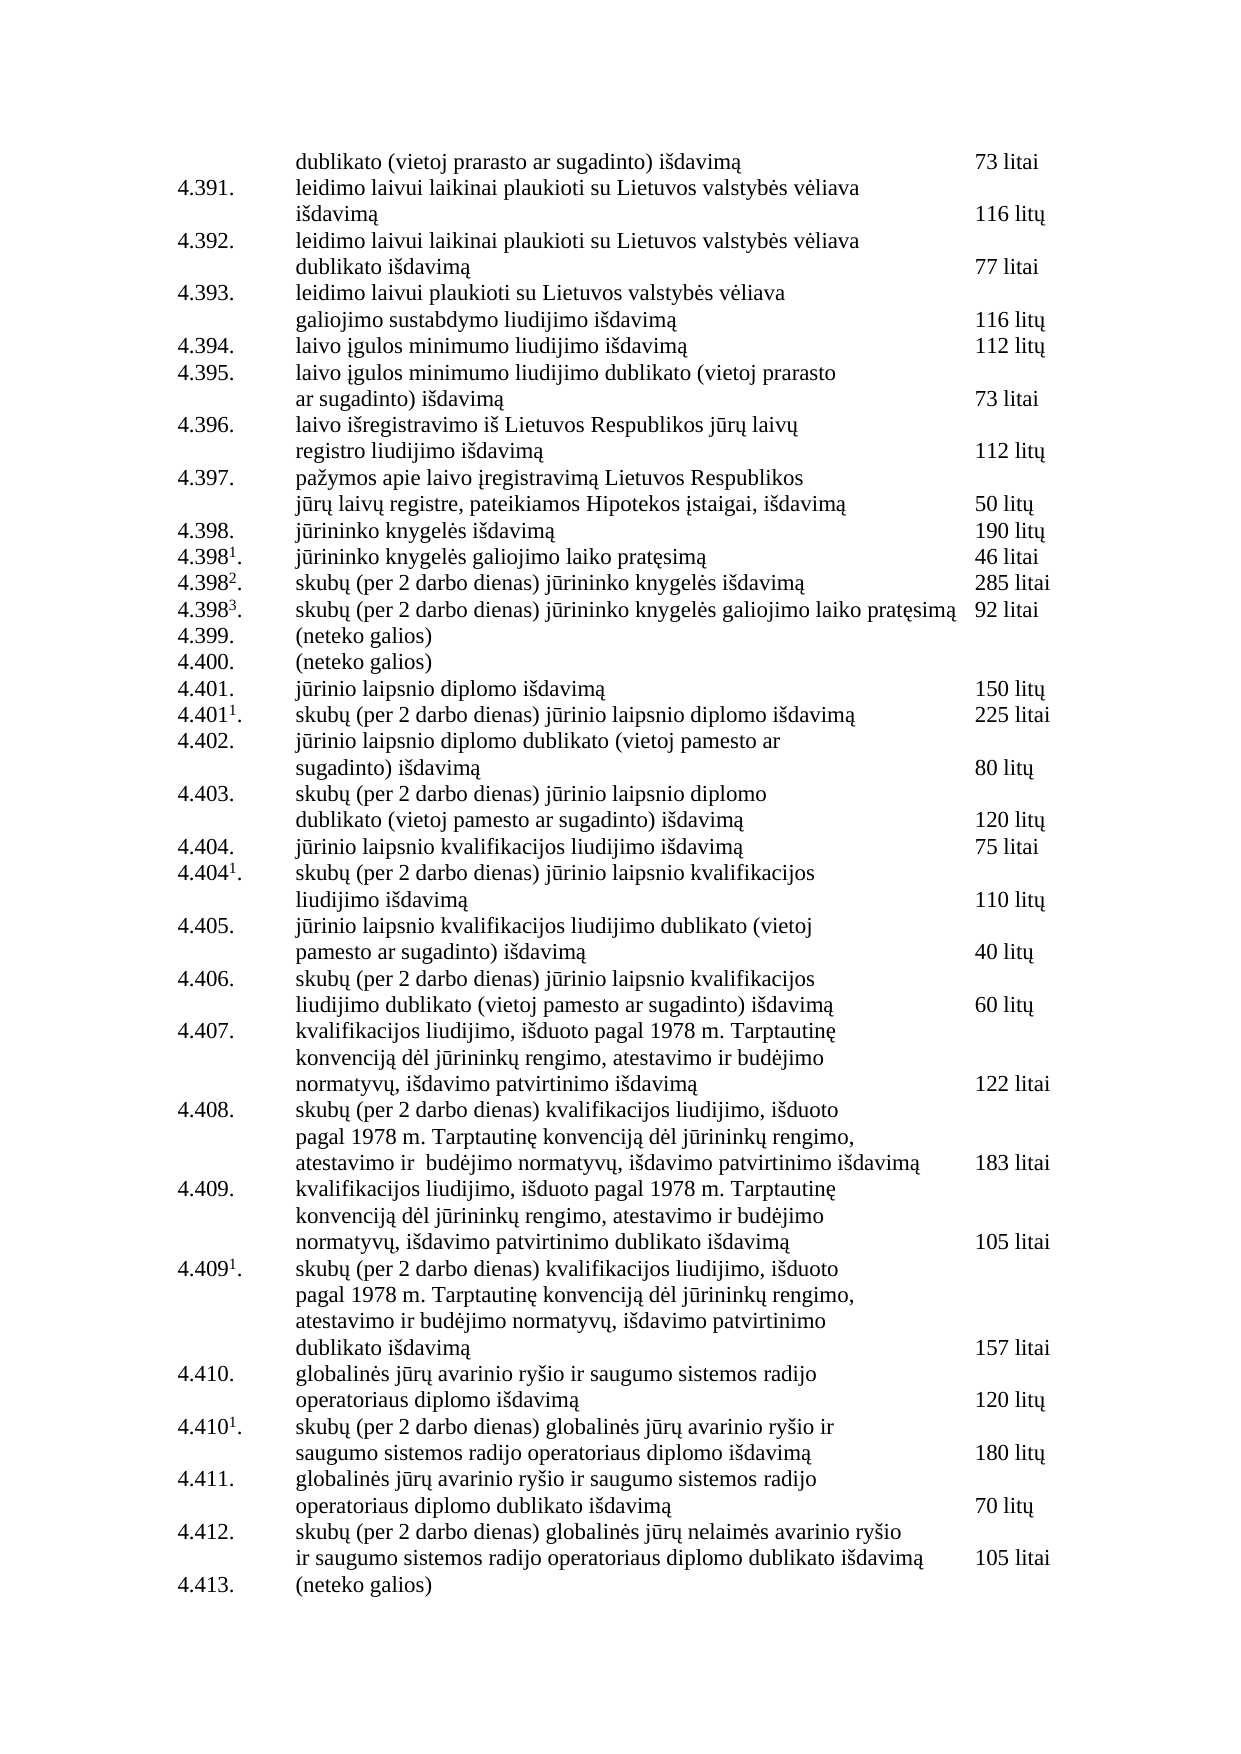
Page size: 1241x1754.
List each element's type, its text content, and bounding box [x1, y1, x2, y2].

text ar sugadinto) išdavimą 73 litai [177, 385, 1122, 411]
text 4.397. pažymos apie laivo įregistravimą Lietuvos Respublikos [177, 464, 1122, 490]
text operatoriaus diplomo dublikato išdavimą 70 litų [177, 1492, 1122, 1518]
text 4.399. (neteko galios) [177, 622, 1122, 648]
text konvenciją dėl jūrininkų rengimo, atestavimo ir budėjimo [177, 1044, 1122, 1070]
text liudijimo dublikato (vietoj pamesto ar sugadinto) išdavimą 60 litų [177, 991, 1122, 1017]
text 4.413. (neteko galios) [177, 1571, 1122, 1597]
text 4.407. kvalifikacijos liudijimo, išduoto pagal 1978 m. Tarptautinę [177, 1017, 1122, 1044]
text sugadinto) išdavimą 80 litų [177, 754, 1122, 780]
text registro liudijimo išdavimą 112 litų [177, 438, 1122, 464]
text 4.403. skubų (per 2 darbo dienas) jūrinio laipsnio diplomo [177, 780, 1122, 807]
text 4.394. laivo įgulos minimumo liudijimo išdavimą 112 litų [177, 332, 1122, 358]
text 4.409. kvalifikacijos liudijimo, išduoto pagal 1978 m. Tarptautinę [177, 1176, 1122, 1202]
text išdavimą 116 litų [177, 200, 1122, 227]
text 4.412. skubų (per 2 darbo dienas) globalinės jūrų nelaimės avarinio ryšio [177, 1518, 1122, 1544]
text 4.411. globalinės jūrų avarinio ryšio ir saugumo sistemos radijo [177, 1465, 1122, 1492]
text pagal 1978 m. Tarptautinę konvenciją dėl jūrininkų rengimo, [177, 1281, 1122, 1307]
text galiojimo sustabdymo liudijimo išdavimą 116 litų [177, 306, 1122, 332]
text pagal 1978 m. Tarptautinę konvenciją dėl jūrininkų rengimo, [177, 1123, 1122, 1149]
text 4.3982. skubų (per 2 darbo dienas) jūrininko knygelės išdavimą 285 litai [177, 569, 1122, 596]
text ir saugumo sistemos radijo operatoriaus diplomo dublikato išdavimą 105 litai [177, 1544, 1122, 1571]
text 4.406. skubų (per 2 darbo dienas) jūrinio laipsnio kvalifikacijos [177, 965, 1122, 991]
text 4.4041. skubų (per 2 darbo dienas) jūrinio laipsnio kvalifikacijos [177, 859, 1122, 886]
text jūrų laivų registre, pateikiamos Hipotekos įstaigai, išdavimą 50 litų [177, 490, 1122, 517]
text 4.408. skubų (per 2 darbo dienas) kvalifikacijos liudijimo, išduoto [177, 1096, 1122, 1123]
text 4.391. leidimo laivui laikinai plaukioti su Lietuvos valstybės vėliava [177, 174, 1122, 200]
text 4.400. (neteko galios) [177, 648, 1122, 675]
text normatyvų, išdavimo patvirtinimo dublikato išdavimą 105 litai [177, 1228, 1122, 1254]
text 4.393. leidimo laivui plaukioti su Lietuvos valstybės vėliava [177, 279, 1122, 306]
text 4.396. laivo išregistravimo iš Lietuvos Respublikos jūrų laivų [177, 411, 1122, 438]
text 4.4011. skubų (per 2 darbo dienas) jūrinio laipsnio diplomo išdavimą 225 litai [177, 701, 1122, 727]
text 4.3981. jūrininko knygelės galiojimo laiko pratęsimą 46 litai [177, 543, 1122, 569]
text 4.410. globalinės jūrų avarinio ryšio ir saugumo sistemos radijo [177, 1360, 1122, 1386]
text pamesto ar sugadinto) išdavimą 40 litų [177, 938, 1122, 965]
text 4.398. jūrininko knygelės išdavimą 190 litų [177, 517, 1122, 543]
text atestavimo ir budėjimo normatyvų, išdavimo patvirtinimo išdavimą 183 litai [177, 1149, 1122, 1176]
text konvenciją dėl jūrininkų rengimo, atestavimo ir budėjimo [177, 1202, 1122, 1228]
text normatyvų, išdavimo patvirtinimo išdavimą 122 litai [177, 1070, 1122, 1096]
text dublikato išdavimą 77 litai [177, 253, 1122, 279]
text 4.402. jūrinio laipsnio diplomo dublikato (vietoj pamesto ar [177, 727, 1122, 754]
text dublikato (vietoj pamesto ar sugadinto) išdavimą 120 litų [177, 807, 1122, 833]
text 4.395. laivo įgulos minimumo liudijimo dublikato (vietoj prarasto [177, 358, 1122, 385]
text 4.392. leidimo laivui laikinai plaukioti su Lietuvos valstybės vėliava [177, 227, 1122, 253]
text atestavimo ir budėjimo normatyvų, išdavimo patvirtinimo [177, 1307, 1122, 1334]
text 4.404. jūrinio laipsnio kvalifikacijos liudijimo išdavimą 75 litai [177, 833, 1122, 859]
text dublikato (vietoj prarasto ar sugadinto) išdavimą 73 litai [177, 148, 1122, 174]
text liudijimo išdavimą 110 litų [177, 886, 1122, 912]
text 4.405. jūrinio laipsnio kvalifikacijos liudijimo dublikato (vietoj [177, 912, 1122, 938]
text dublikato išdavimą 157 litai [177, 1334, 1122, 1360]
text operatoriaus diplomo išdavimą 120 litų [177, 1386, 1122, 1413]
text 4.4091. skubų (per 2 darbo dienas) kvalifikacijos liudijimo, išduoto [177, 1254, 1122, 1281]
text 4.4101. skubų (per 2 darbo dienas) globalinės jūrų avarinio ryšio ir [177, 1413, 1122, 1439]
text 4.3983. skubų (per 2 darbo dienas) jūrininko knygelės galiojimo laiko pratęsimą 92 litai [177, 596, 1122, 622]
text 4.401. jūrinio laipsnio diplomo išdavimą 150 litų [177, 675, 1122, 701]
text saugumo sistemos radijo operatoriaus diplomo išdavimą 180 litų [177, 1439, 1122, 1465]
